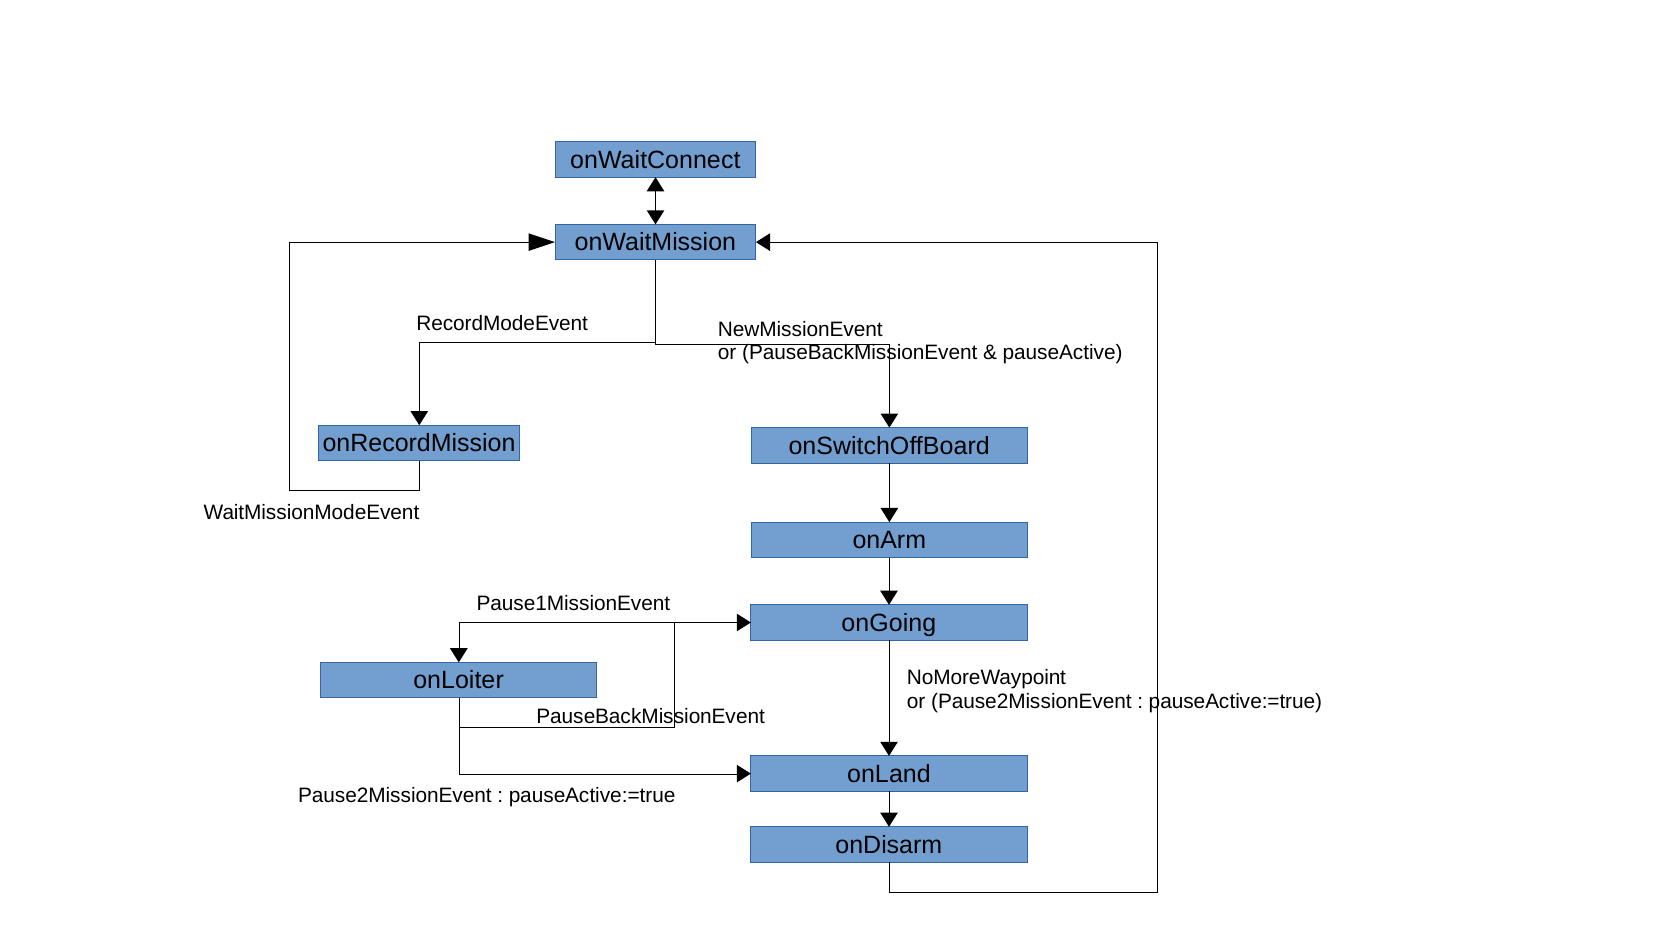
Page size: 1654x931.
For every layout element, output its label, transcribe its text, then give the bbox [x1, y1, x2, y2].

text_box onWaitConnect [555, 141, 756, 178]
text_box onRecordMission [318, 425, 520, 461]
text_box NewMissionEvent or (PauseBackMissionEvent & pauseActive) [703, 310, 1193, 373]
text_box WaitMissionModeEvent [188, 493, 455, 555]
text_box onGoing [750, 604, 1028, 641]
text_box onLoiter [320, 662, 597, 698]
text_box Pause1MissionEvent [461, 584, 686, 623]
text_box PauseBackMissionEvent [521, 697, 780, 736]
text_box onLand [750, 755, 1028, 792]
text_box onDisarm [750, 826, 1028, 863]
text_box NoMoreWaypoint or (Pause2MissionEvent : pauseActive:=true) [892, 658, 1382, 721]
text_box Pause2MissionEvent : pauseActive:=true [283, 776, 691, 815]
text_box onWaitMission [555, 224, 756, 260]
text_box onArm [751, 522, 1028, 558]
text_box RecordModeEvent [401, 304, 608, 343]
text_box onSwitchOffBoard [751, 427, 1028, 464]
